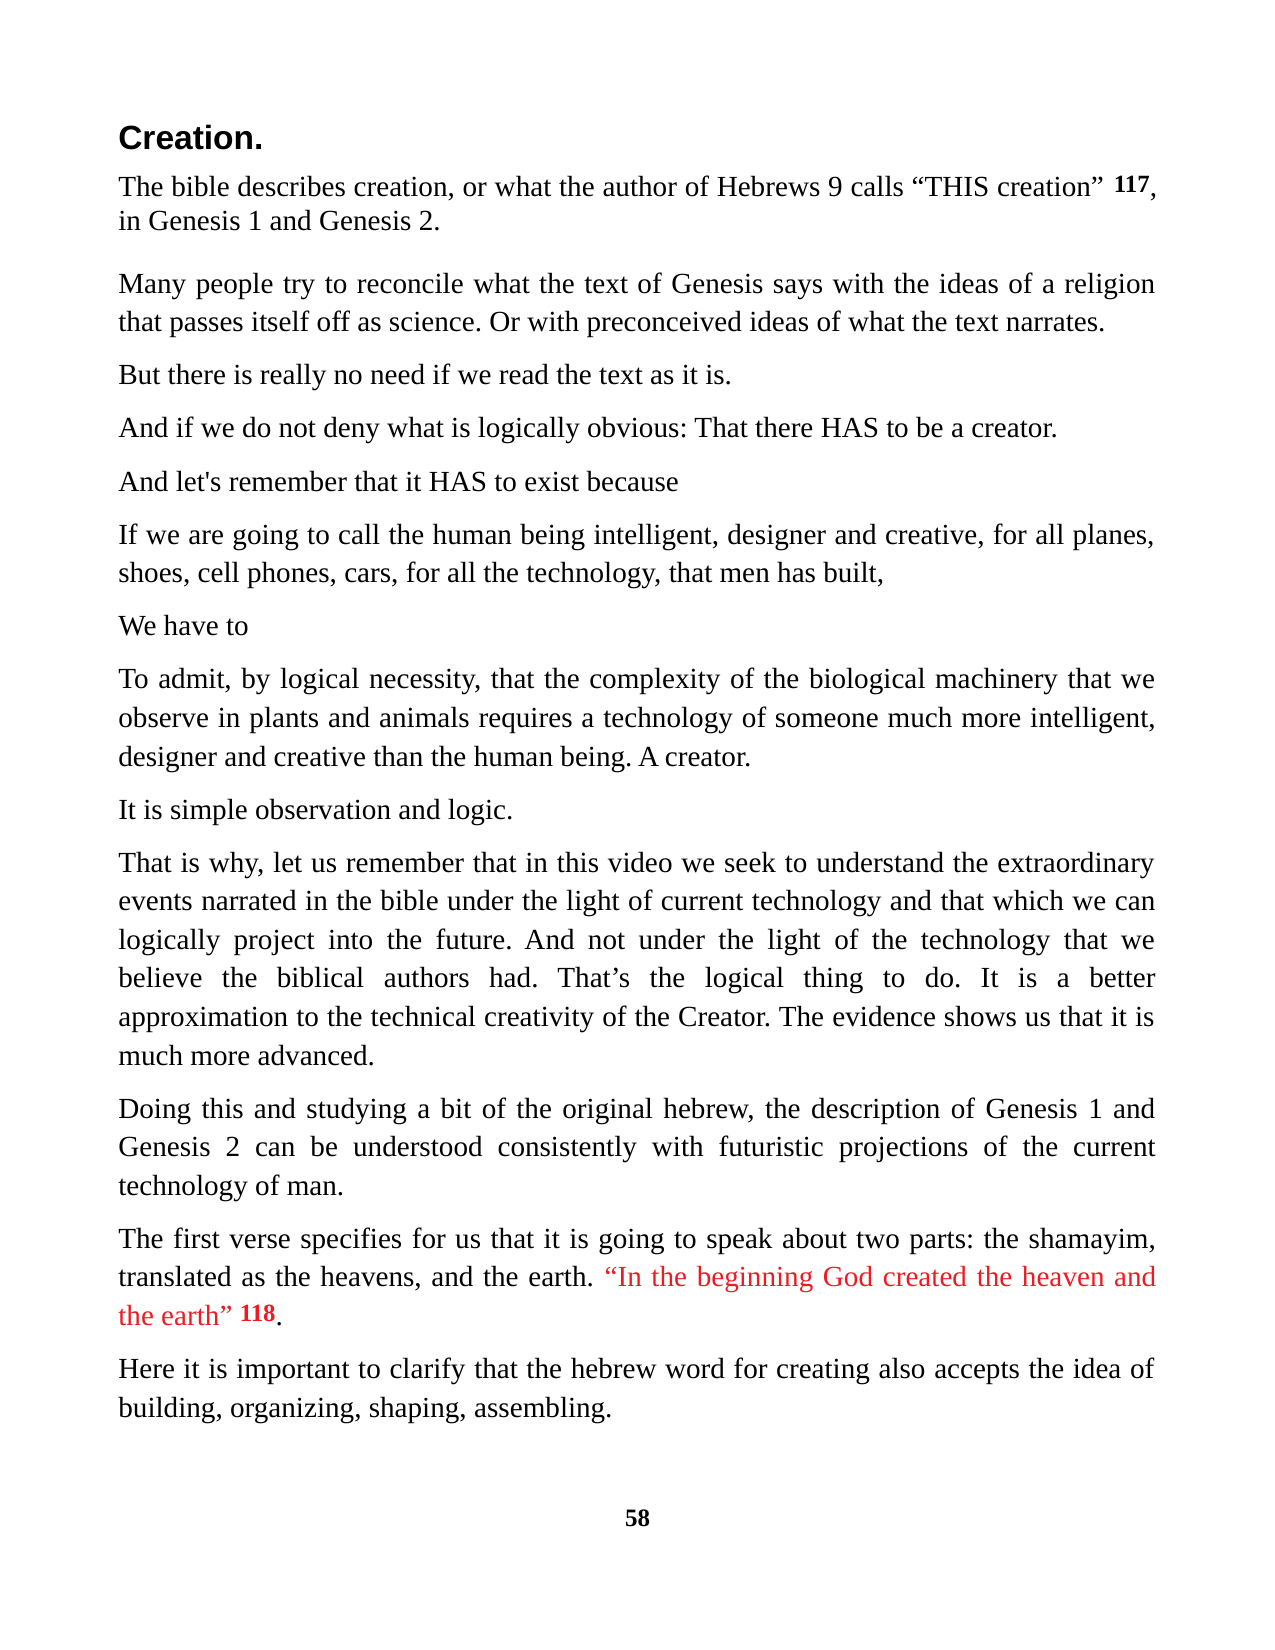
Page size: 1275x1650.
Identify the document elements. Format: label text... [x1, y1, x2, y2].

text That is why, let us remember that in this video we seek to understand the extraordinary events narrated in the bible under the light of current technology and that which we can logically project into the future. And not under the light of the technology that we believe the biblical authors had. That’s the logical thing to do. It is a better approximation to the technical creativity of the Creator. The evidence shows us that it is much more advanced. [118, 845, 1157, 1071]
text The first verse specifies for us that it is going to speak about two parts: the shamayim, translated as the heavens, and the earth. “In the beginning God created the heaven and the earth” . [118, 1221, 1157, 1332]
subtitle Creation. [118, 118, 1157, 157]
text Here it is important to clarify that the hebrew word for creating also accepts the idea of building, organizing, shaping, assembling. [118, 1351, 1157, 1423]
text It is simple observation and logic. [118, 792, 1157, 825]
text We have to [118, 608, 1157, 642]
text And let's remember that it HAS to exist because [118, 464, 1157, 497]
text To admit, by logical necessity, that the complexity of the biological machinery that we observe in plants and animals requires a technology of someone much more intelligent, designer and creative than the human being. A creator. [118, 662, 1157, 772]
text And if we do not deny what is logically obvious: That there HAS to be a creator. [118, 411, 1157, 444]
text Many people try to reconcile what the text of Genesis says with the ideas of a religion that passes itself off as science. Or with preconceived ideas of what the text narrates. [118, 266, 1157, 338]
text The bible describes creation, or what the author of Hebrews 9 calls “THIS creation” , in Genesis 1 and Genesis 2. [118, 169, 1157, 236]
text If we are going to call the human being intelligent, designer and creative, for all planes, shoes, cell phones, cars, for all the technology, that men has built, [118, 517, 1157, 589]
text But there is really no need if we read the text as it is. [118, 357, 1157, 391]
text Doing this and studying a bit of the original hebrew, the description of Genesis 1 and Genesis 2 can be understood consistently with futuristic projections of the current technology of man. [118, 1091, 1157, 1201]
